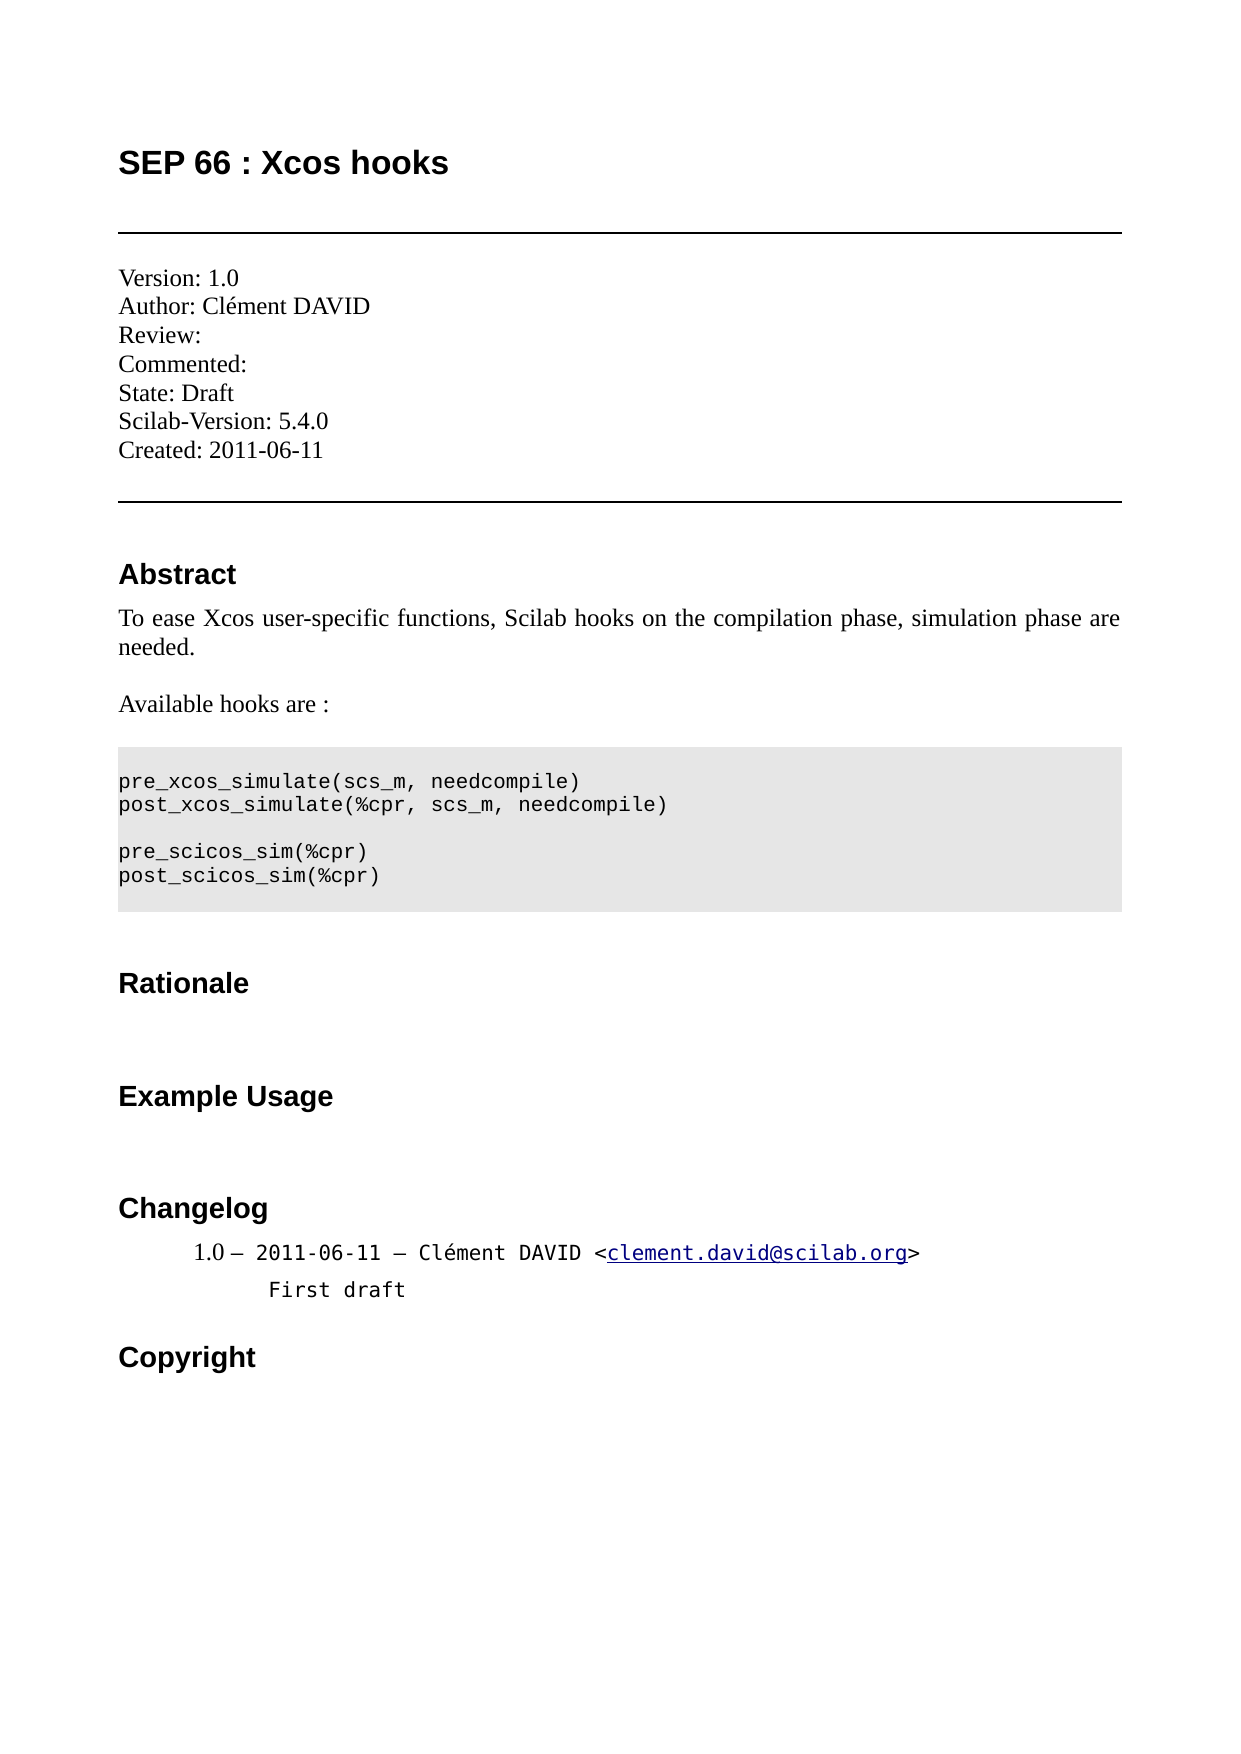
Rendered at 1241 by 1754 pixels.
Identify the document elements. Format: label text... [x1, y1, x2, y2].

subtitle Rationale [118, 966, 1122, 1000]
text Review: [118, 320, 1122, 349]
text post_scicos_sim(%cpr) [118, 865, 1122, 889]
subtitle Copyright [118, 1340, 1122, 1374]
subtitle Changelog [118, 1191, 1122, 1225]
text To ease Xcos user-specific functions, Scilab hooks on the compilation phase, simulation phase are needed. [118, 603, 1122, 661]
text Version: 1.0 [118, 263, 1122, 291]
list – 2011-06-11 – Clément DAVID <clement.david@scilab.org> [193, 1237, 1122, 1266]
text Scilab-Version: 5.4.0 [118, 406, 1122, 435]
text Available hooks are : [118, 689, 1122, 718]
text Created: 2011-06-11 [118, 435, 1122, 464]
subtitle SEP 66 : Xcos hooks [118, 143, 1122, 182]
list First draft [231, 1278, 1122, 1303]
text Commented: [118, 349, 1122, 378]
subtitle Example Usage [118, 1078, 1122, 1112]
subtitle Abstract [118, 557, 1122, 591]
text pre_xcos_simulate(scs_m, needcompile) [118, 771, 1122, 794]
text State: Draft [118, 378, 1122, 406]
text Author: Clément DAVID [118, 291, 1122, 320]
text post_xcos_simulate(%cpr, scs_m, needcompile) [118, 794, 1122, 818]
text pre_scicos_sim(%cpr) [118, 842, 1122, 865]
